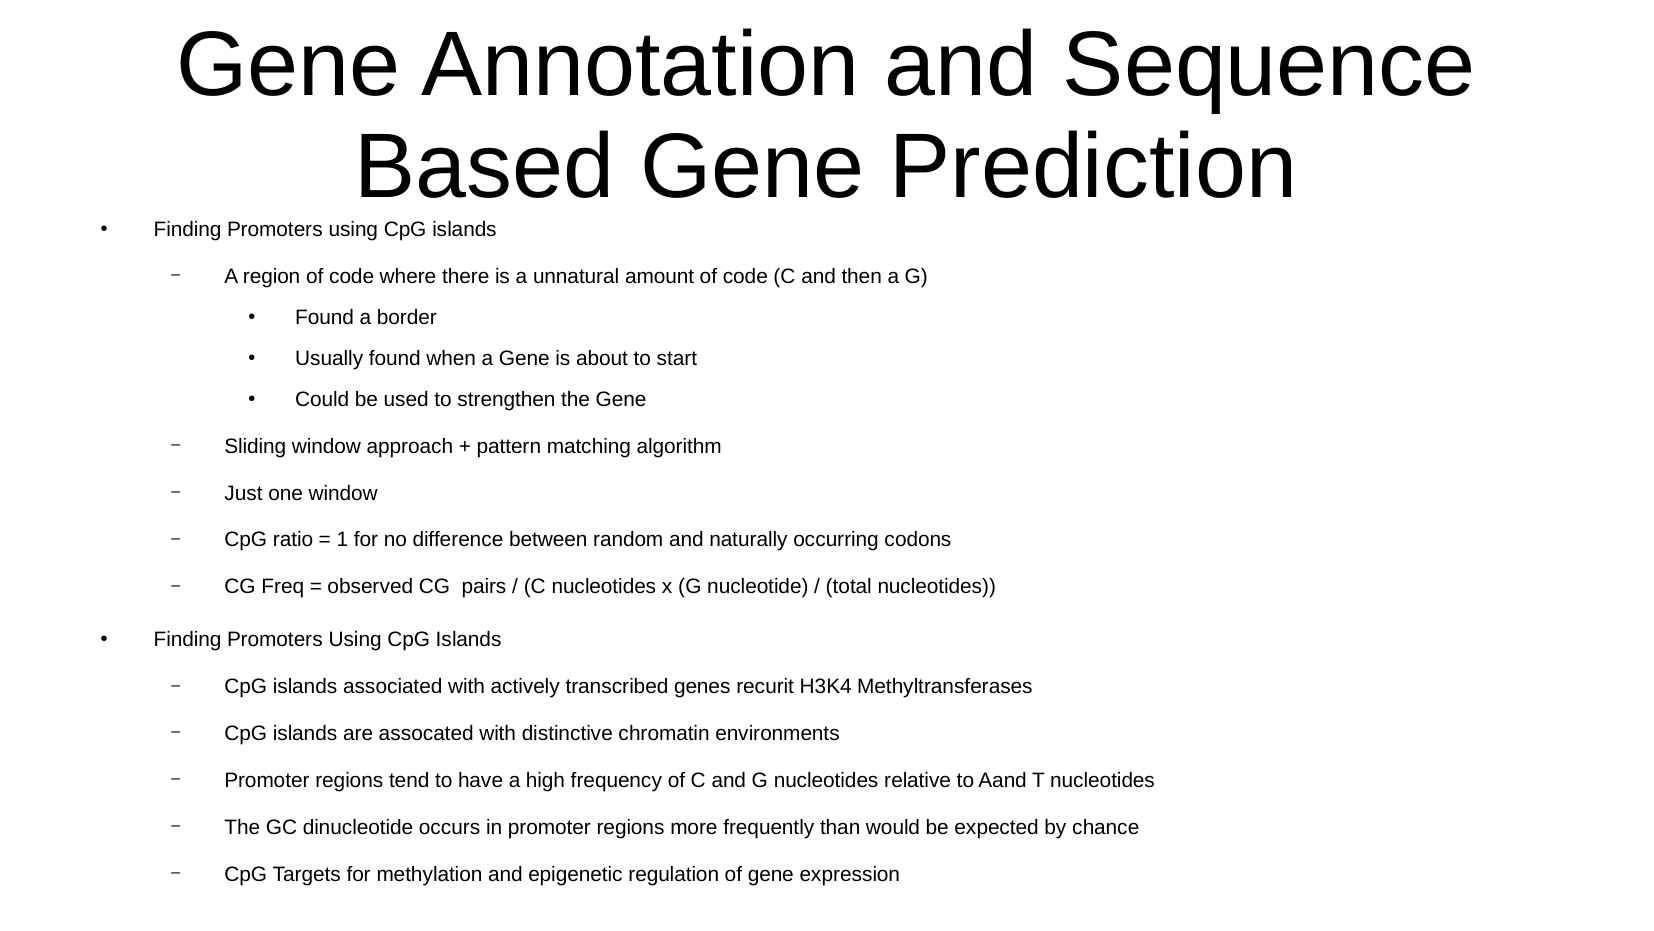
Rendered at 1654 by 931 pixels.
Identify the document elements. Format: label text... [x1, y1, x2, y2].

title Gene Annotation and Sequence Based Gene Prediction [82, 12, 1571, 217]
list Finding Promoters using CpG islands A region of code where there is a unnatural amount of code (C and then a G) Found a border Usually found when a Gene is about to start Could be used to strengthen the Gene Sliding window approach + pattern matching algorithm Just one window CpG ratio = 1 for no difference between random and naturally occurring codons CG Freq = observed CG pairs / (C nucleotides x (G nucleotide) / (total nucleotides)) Finding Promoters Using CpG Islands CpG islands associated with actively transcribed genes recurit H3K4 Methyltransferases CpG islands are assocated with distinctive chromatin environments Promoter regions tend to have a high frequency of C and G nucleotides relative to Aand T nucleotides The GC dinucleotide occurs in promoter regions more frequently than would be expected by chance CpG Targets for methylation and epigenetic regulation of gene expression [82, 217, 1636, 916]
